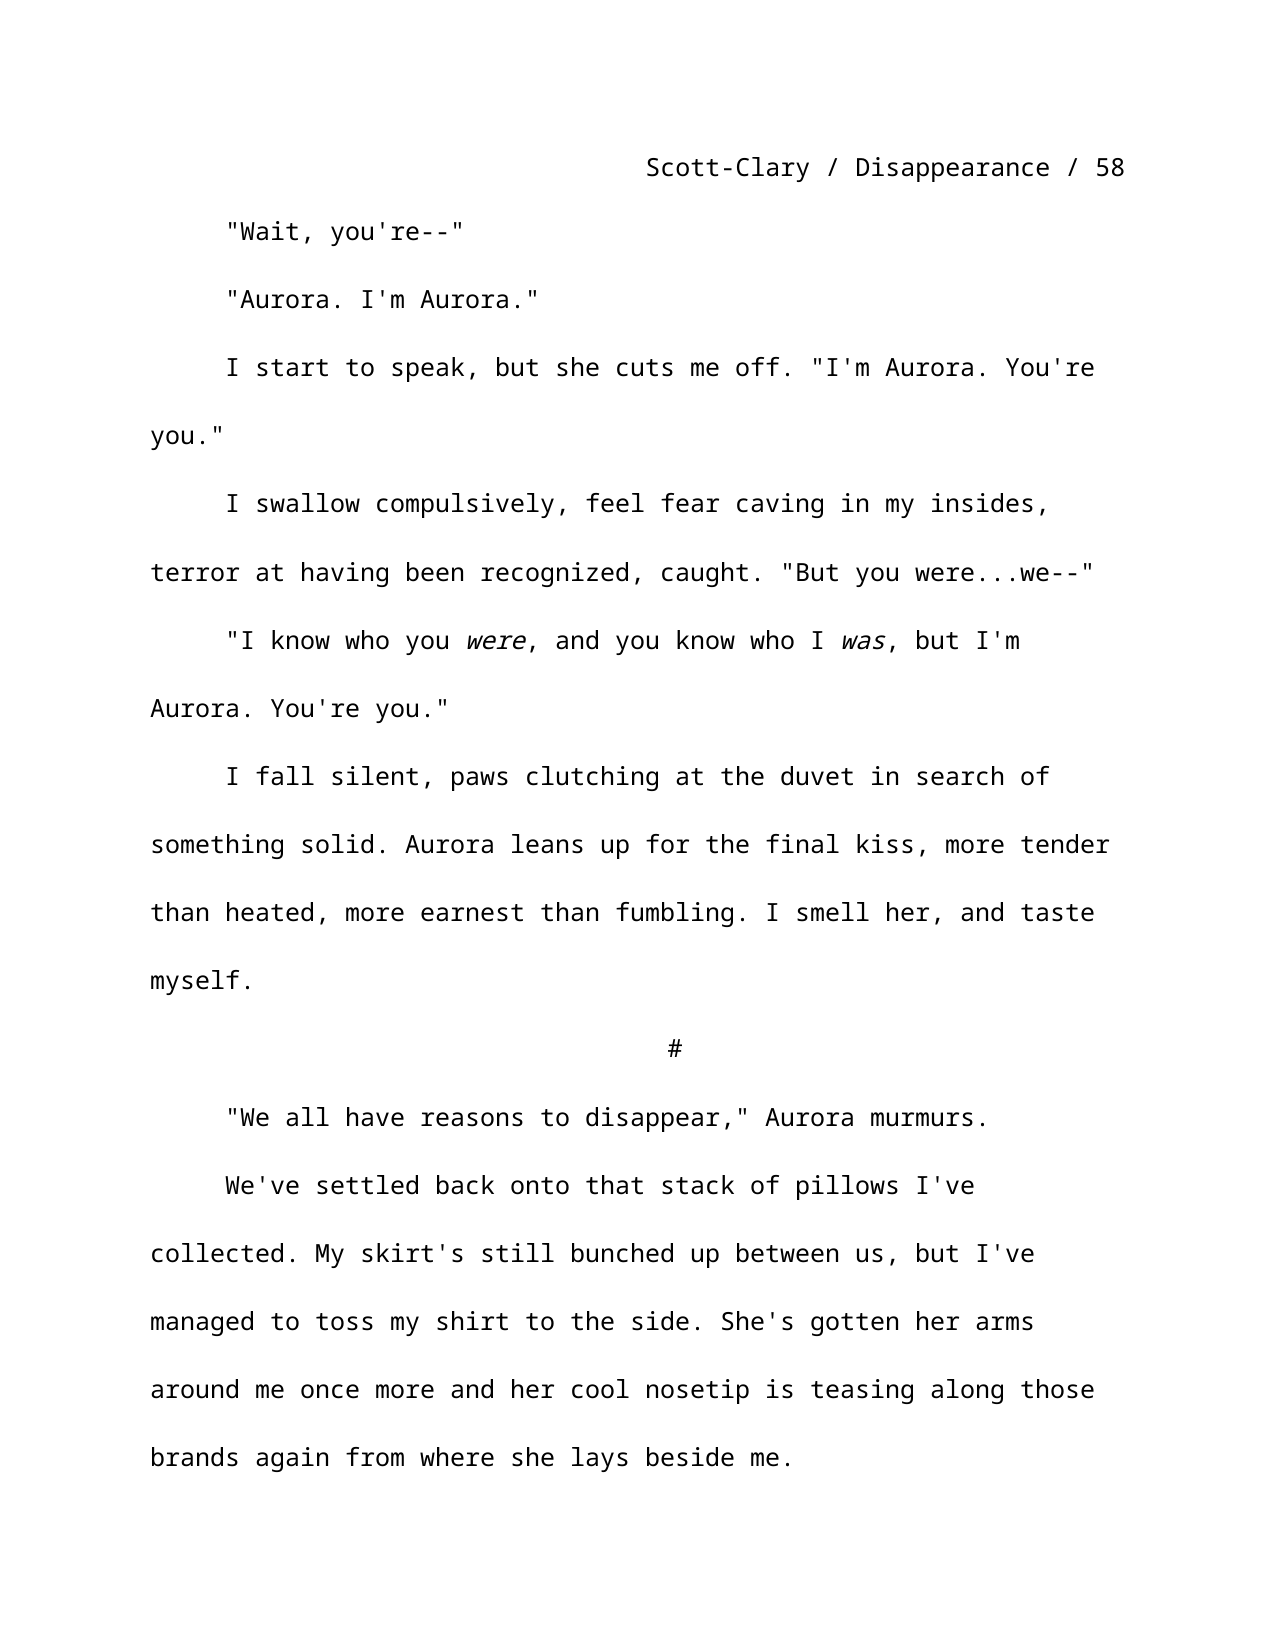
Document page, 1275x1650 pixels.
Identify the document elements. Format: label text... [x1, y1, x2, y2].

text We've settled back onto that stack of pillows I've collected. My skirt's still bunched up between us, but I've managed to toss my shirt to the side. She's gotten her arms around me once more and her cool nosetip is teasing along those brands again from where she lays beside me. [150, 1167, 1125, 1474]
text # [150, 1031, 1125, 1065]
text "Wait, you're--" [150, 213, 1125, 248]
text "We all have reasons to disappear," Aurora murmurs. [150, 1099, 1125, 1133]
text I fall silent, paws clutching at the duvet in search of something solid. Aurora leans up for the final kiss, more tender than heated, more earnest than fumbling. I smell her, and taste myself. [150, 758, 1125, 997]
text I start to speak, but she cuts me off. "I'm Aurora. You're you." [150, 350, 1125, 452]
text "Aurora. I'm Aurora." [150, 282, 1125, 316]
text I swallow compulsively, feel fear caving in my insides, terror at having been recognized, caught. "But you were...we--" [150, 486, 1125, 588]
text "I know who you were, and you know who I was, but I'm Aurora. You're you." [150, 622, 1125, 724]
